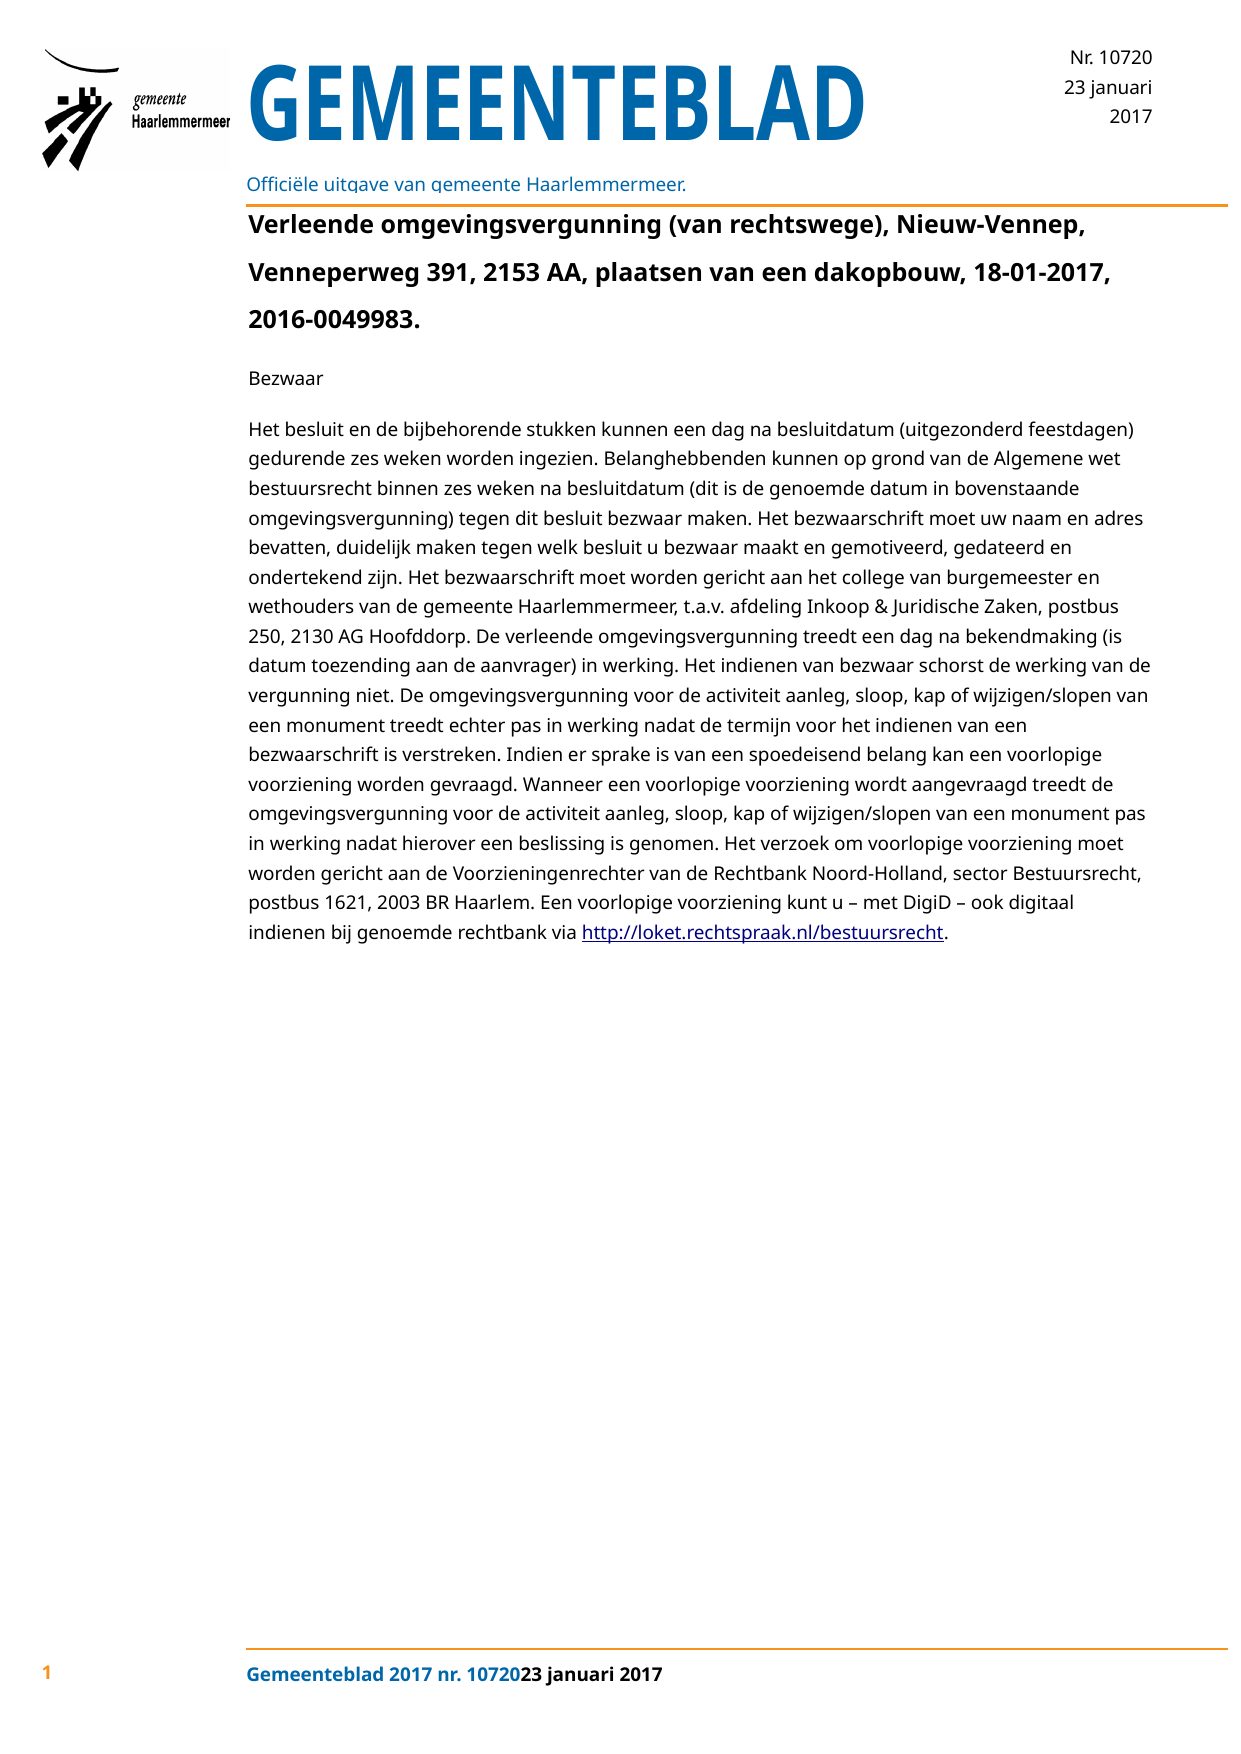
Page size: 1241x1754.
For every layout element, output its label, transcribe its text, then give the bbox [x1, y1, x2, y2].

text Het besluit en de bijbehorende stukken kunnen een dag na besluitdatum (uitgezonderd feestdagen) gedurende zes weken worden ingezien. Belanghebbenden kunnen op grond van de Algemene wet bestuursrecht binnen zes weken na besluitdatum (dit is de genoemde datum in bovenstaande omgevingsvergunning) tegen dit besluit bezwaar maken. Het bezwaarschrift moet uw naam en adres bevatten, duidelijk maken tegen welk besluit u bezwaar maakt en gemotiveerd, gedateerd en ondertekend zijn. Het bezwaarschrift moet worden gericht aan het college van burgemeester en wethouders van de gemeente Haarlemmermeer, t.a.v. afdeling Inkoop & Juridische Zaken, postbus 250, 2130 AG Hoofddorp. De verleende omgevingsvergunning treedt een dag na bekendmaking (is datum toezending aan de aanvrager) in werking. Het indienen van bezwaar schorst de werking van de vergunning niet. De omgevingsvergunning voor de activiteit aanleg, sloop, kap of wijzigen/slopen van een monument treedt echter pas in werking nadat de termijn voor het indienen van een bezwaarschrift is verstreken. Indien er sprake is van een spoedeisend belang kan een voorlopige voorziening worden gevraagd. Wanneer een voorlopige voorziening wordt aangevraagd treedt de omgevingsvergunning voor de activiteit aanleg, sloop, kap of wijzigen/slopen van een monument pas in werking nadat hierover een beslissing is genomen. Het verzoek om voorlopige voorziening moet worden gericht aan de Voorzieningenrechter van de Rechtbank Noord-Holland, sector Bestuursrecht, postbus 1621, 2003 BR Haarlem. Een voorlopige voorziening kunt u – met DigiD – ook digitaal indienen bij genoemde rechtbank via http://loket.rechtspraak.nl/bestuursrecht. [248, 416, 1152, 944]
picture [41, 47, 231, 172]
text Verleende omgevingsvergunning (van rechtswege), Nieuw-Vennep, Venneperweg 391, 2153 AA, plaatsen van een dakopbouw, 18-01-2017, 2016-0049983. [248, 207, 1152, 336]
text Bezwaar [248, 366, 1152, 391]
